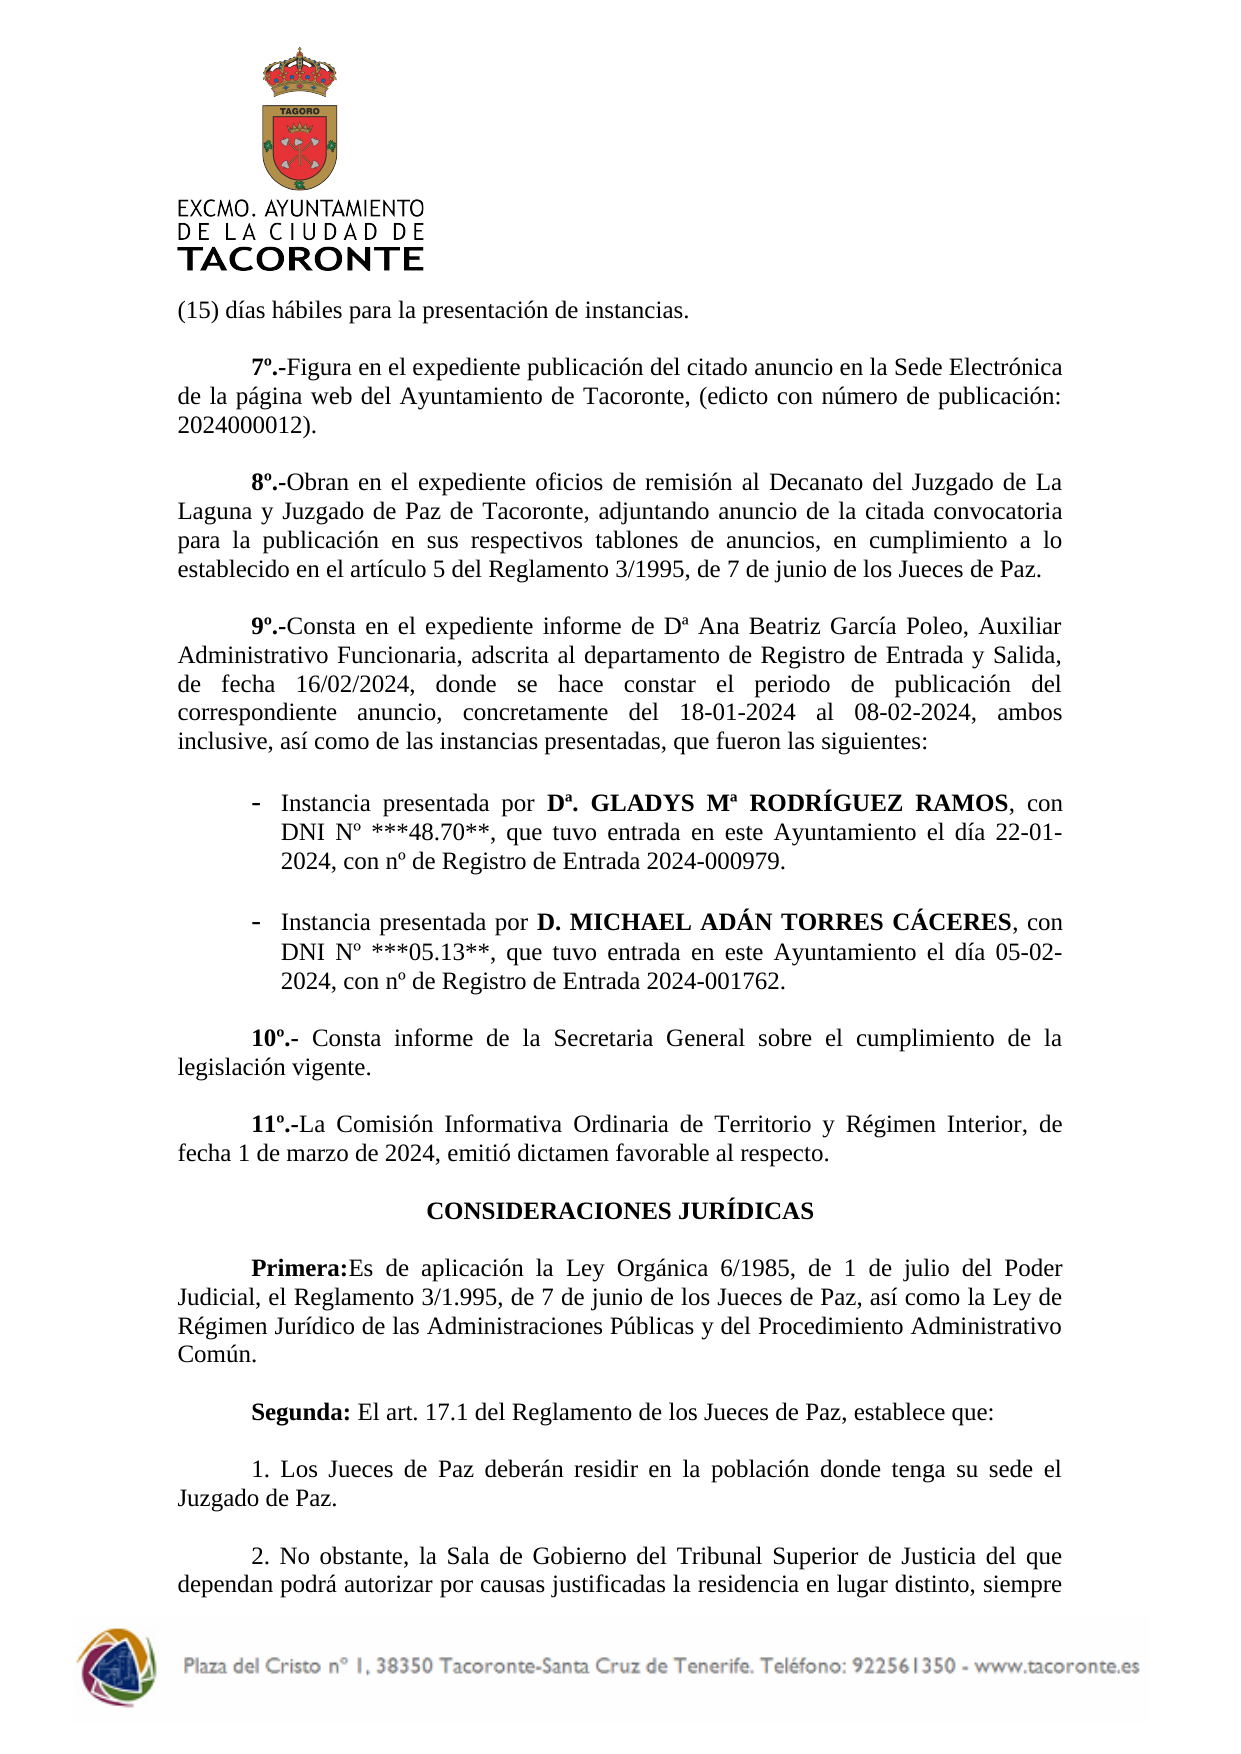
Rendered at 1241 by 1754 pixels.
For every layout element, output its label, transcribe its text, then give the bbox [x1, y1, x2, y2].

text 11º.-La Comisión Informativa Ordinaria de Territorio y Régimen Interior, de fecha 1 de marzo de 2024, emitió dictamen favorable al respecto. [177, 1109, 1063, 1167]
list Instancia presentada por D. MICHAEL ADÁN TORRES CÁCERES, con DNI Nº ***05.13**, que tuvo entrada en este Ayuntamiento el día 05-02-2024, con nº de Registro de Entrada 2024-001762. [251, 903, 1063, 994]
text 8º.-Obran en el expediente oficios de remisión al Decanato del Juzgado de La Laguna y Juzgado de Paz de Tacoronte, adjuntando anuncio de la citada convocatoria para la publicación en sus respectivos tablones de anuncios, en cumplimiento a lo establecido en el artículo 5 del Reglamento 3/1995, de 7 de junio de los Jueces de Paz. [177, 467, 1063, 582]
list Instancia presentada por Dª. GLADYS Mª RODRÍGUEZ RAMOS, con DNI Nº ***48.70**, que tuvo entrada en este Ayuntamiento el día 22-01-2024, con nº de Registro de Entrada 2024-000979. [251, 784, 1063, 875]
picture [71, 1616, 1150, 1722]
text 1. Los Jueces de Paz deberán residir en la población donde tenga su sede el Juzgado de Paz. [177, 1454, 1063, 1512]
text 7º.-Figura en el expediente publicación del citado anuncio en la Sede Electrónica de la página web del Ayuntamiento de Tacoronte, (edicto con número de publicación: 2024000012). [177, 352, 1063, 439]
text 2. No obstante, la Sala de Gobierno del Tribunal Superior de Justicia del que dependan podrá autorizar por causas justificadas la residencia en lugar distinto, siempre [177, 1541, 1063, 1598]
text Primera:Es de aplicación la Ley Orgánica 6/1985, de 1 de julio del Poder Judicial, el Reglamento 3/1.995, de 7 de junio de los Jueces de Paz, así como la Ley de Régimen Jurídico de las Administraciones Públicas y del Procedimiento Administrativo Común. [177, 1253, 1063, 1368]
text CONSIDERACIONES JURÍDICAS [177, 1196, 1063, 1224]
text 9º.-Consta en el expediente informe de Dª Ana Beatriz García Poleo, Auxiliar Administrativo Funcionaria, adscrita al departamento de Registro de Entrada y Salida, de fecha 16/02/2024, donde se hace constar el periodo de publicación del correspondiente anuncio, concretamente del 18-01-2024 al 08-02-2024, ambos inclusive, así como de las instancias presentadas, que fueron las siguientes: [177, 611, 1063, 755]
picture [177, 47, 424, 271]
text (15) días hábiles para la presentación de instancias. [177, 295, 1063, 324]
text Segunda: El art. 17.1 del Reglamento de los Jueces de Paz, establece que: [177, 1397, 1063, 1426]
text 10º.- Consta informe de la Secretaria General sobre el cumplimiento de la legislación vigente. [177, 1023, 1063, 1081]
